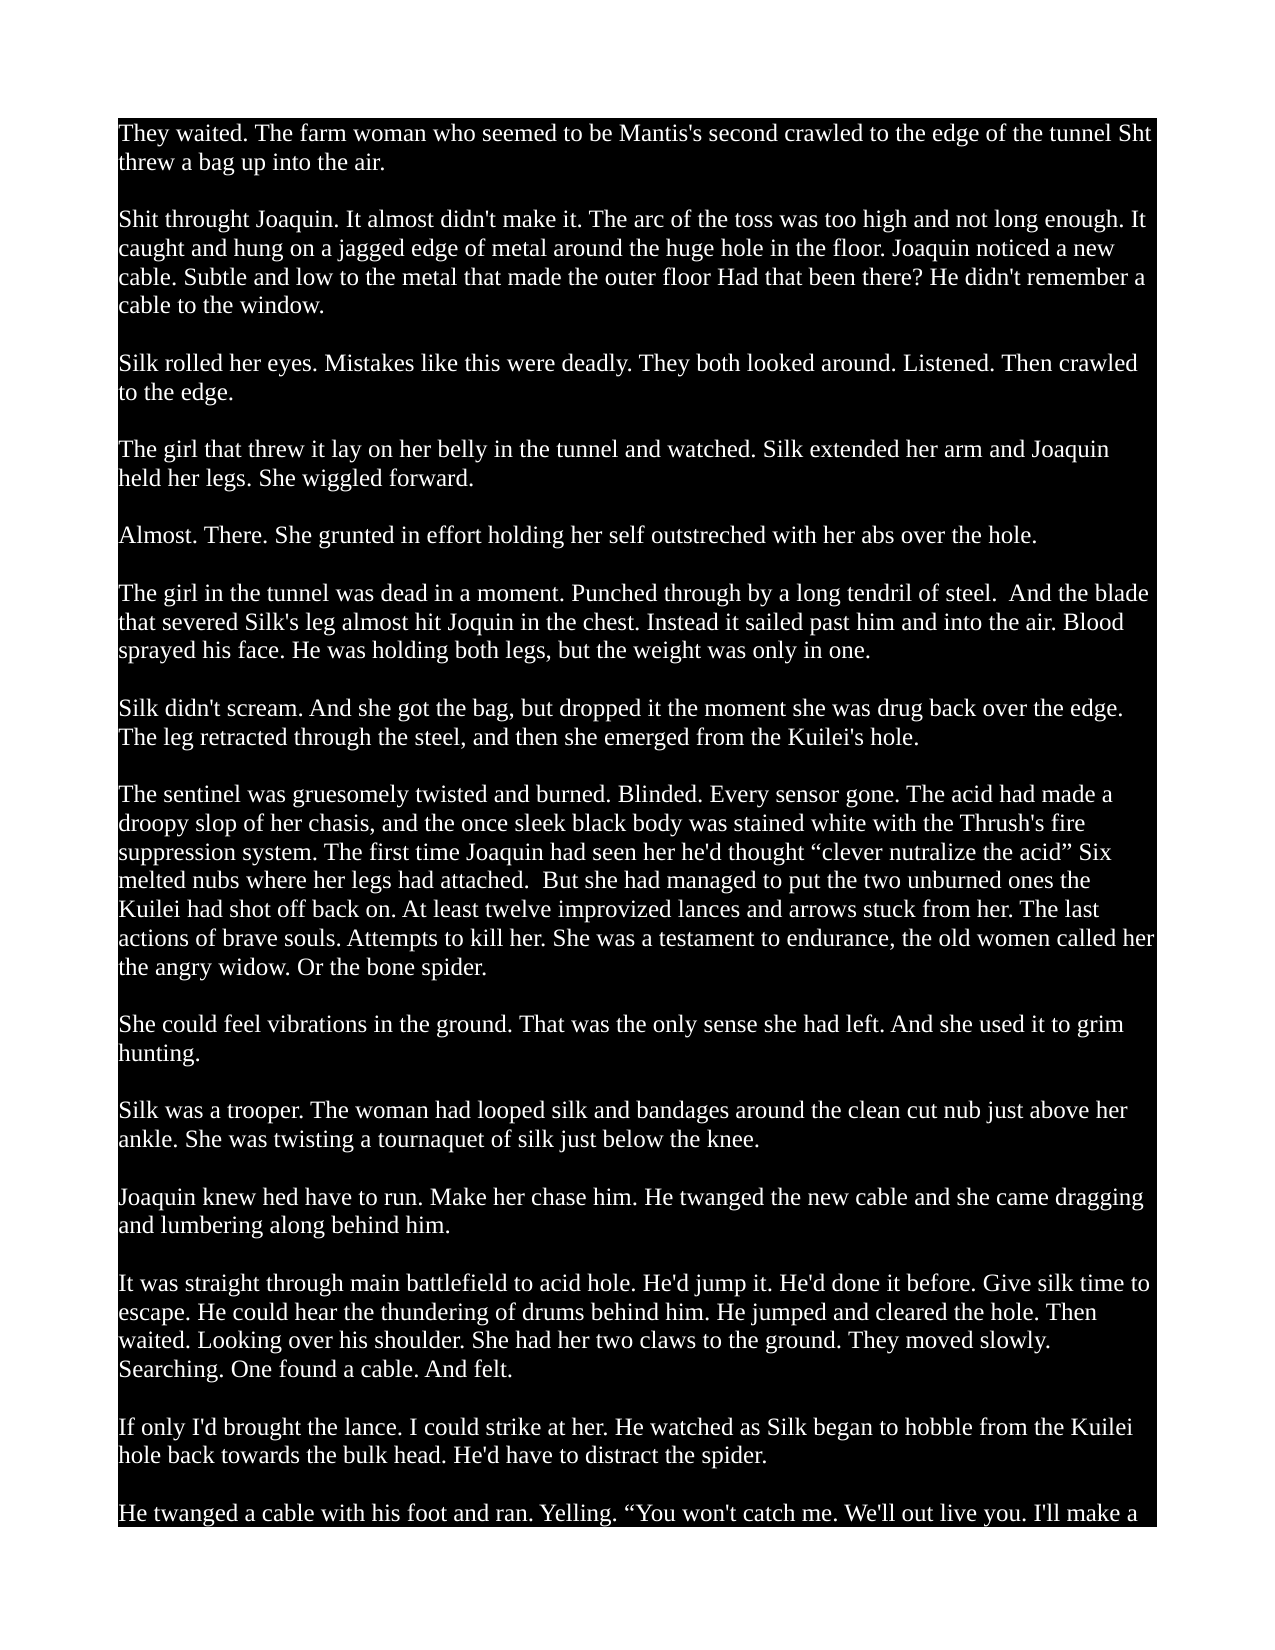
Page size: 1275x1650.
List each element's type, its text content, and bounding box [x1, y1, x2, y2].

text She could feel vibrations in the ground. That was the only sense she had left. And she used it to grim hunting. [118, 1009, 1157, 1067]
text The girl that threw it lay on her belly in the tunnel and watched. Silk extended her arm and Joaquin held her legs. She wiggled forward. [118, 434, 1157, 492]
text It was straight through main battlefield to acid hole. He'd jump it. He'd done it before. Give silk time to escape. He could hear the thundering of drums behind him. He jumped and cleared the hole. Then waited. Looking over his shoulder. She had her two claws to the ground. They moved slowly. Searching. One found a cable. And felt. [118, 1268, 1157, 1383]
text Silk rolled her eyes. Mistakes like this were deadly. They both looked around. Listened. Then crawled to the edge. [118, 348, 1157, 406]
text Joaquin knew hed have to run. Make her chase him. He twanged the new cable and she came dragging and lumbering along behind him. [118, 1182, 1157, 1239]
text Almost. There. She grunted in effort holding her self outstreched with her abs over the hole. The girl in the tunnel was dead in a moment. Punched through by a long tendril of steel. And the blade that severed Silk's leg almost hit Joquin in the chest. Instead it sailed past him and into the air. Blood sprayed his face. He was holding both legs, but the weight was only in one. Silk didn't scream. And she got the bag, but dropped it the moment she was drug back over the edge. The leg retracted through the steel, and then she emerged from the Kuilei's hole. [118, 521, 1157, 751]
text If only I'd brought the lance. I could strike at her. He watched as Silk began to hobble from the Kuilei hole back towards the bulk head. He'd have to distract the spider. He twanged a cable with his foot and ran. Yelling. “You won't catch me. We'll out live you. I'll make a [118, 1412, 1157, 1527]
text They waited. The farm woman who seemed to be Mantis's second crawled to the edge of the tunnel Sht threw a bag up into the air. Shit throught Joaquin. It almost didn't make it. The arc of the toss was too high and not long enough. It caught and hung on a jagged edge of metal around the huge hole in the floor. Joaquin noticed a new cable. Subtle and low to the metal that made the outer floor Had that been there? He didn't remember a cable to the window. [118, 118, 1157, 319]
text The sentinel was gruesomely twisted and burned. Blinded. Every sensor gone. The acid had made a droopy slop of her chasis, and the once sleek black body was stained white with the Thrush's fire suppression system. The first time Joaquin had seen her he'd thought “clever nutralize the acid” Six melted nubs where her legs had attached. But she had managed to put the two unburned ones the Kuilei had shot off back on. At least twelve improvized lances and arrows stuck from her. The last actions of brave souls. Attempts to kill her. She was a testament to endurance, the old women called her the angry widow. Or the bone spider. [118, 779, 1157, 981]
text Silk was a trooper. The woman had looped silk and bandages around the clean cut nub just above her ankle. She was twisting a tournaquet of silk just below the knee. [118, 1096, 1157, 1153]
